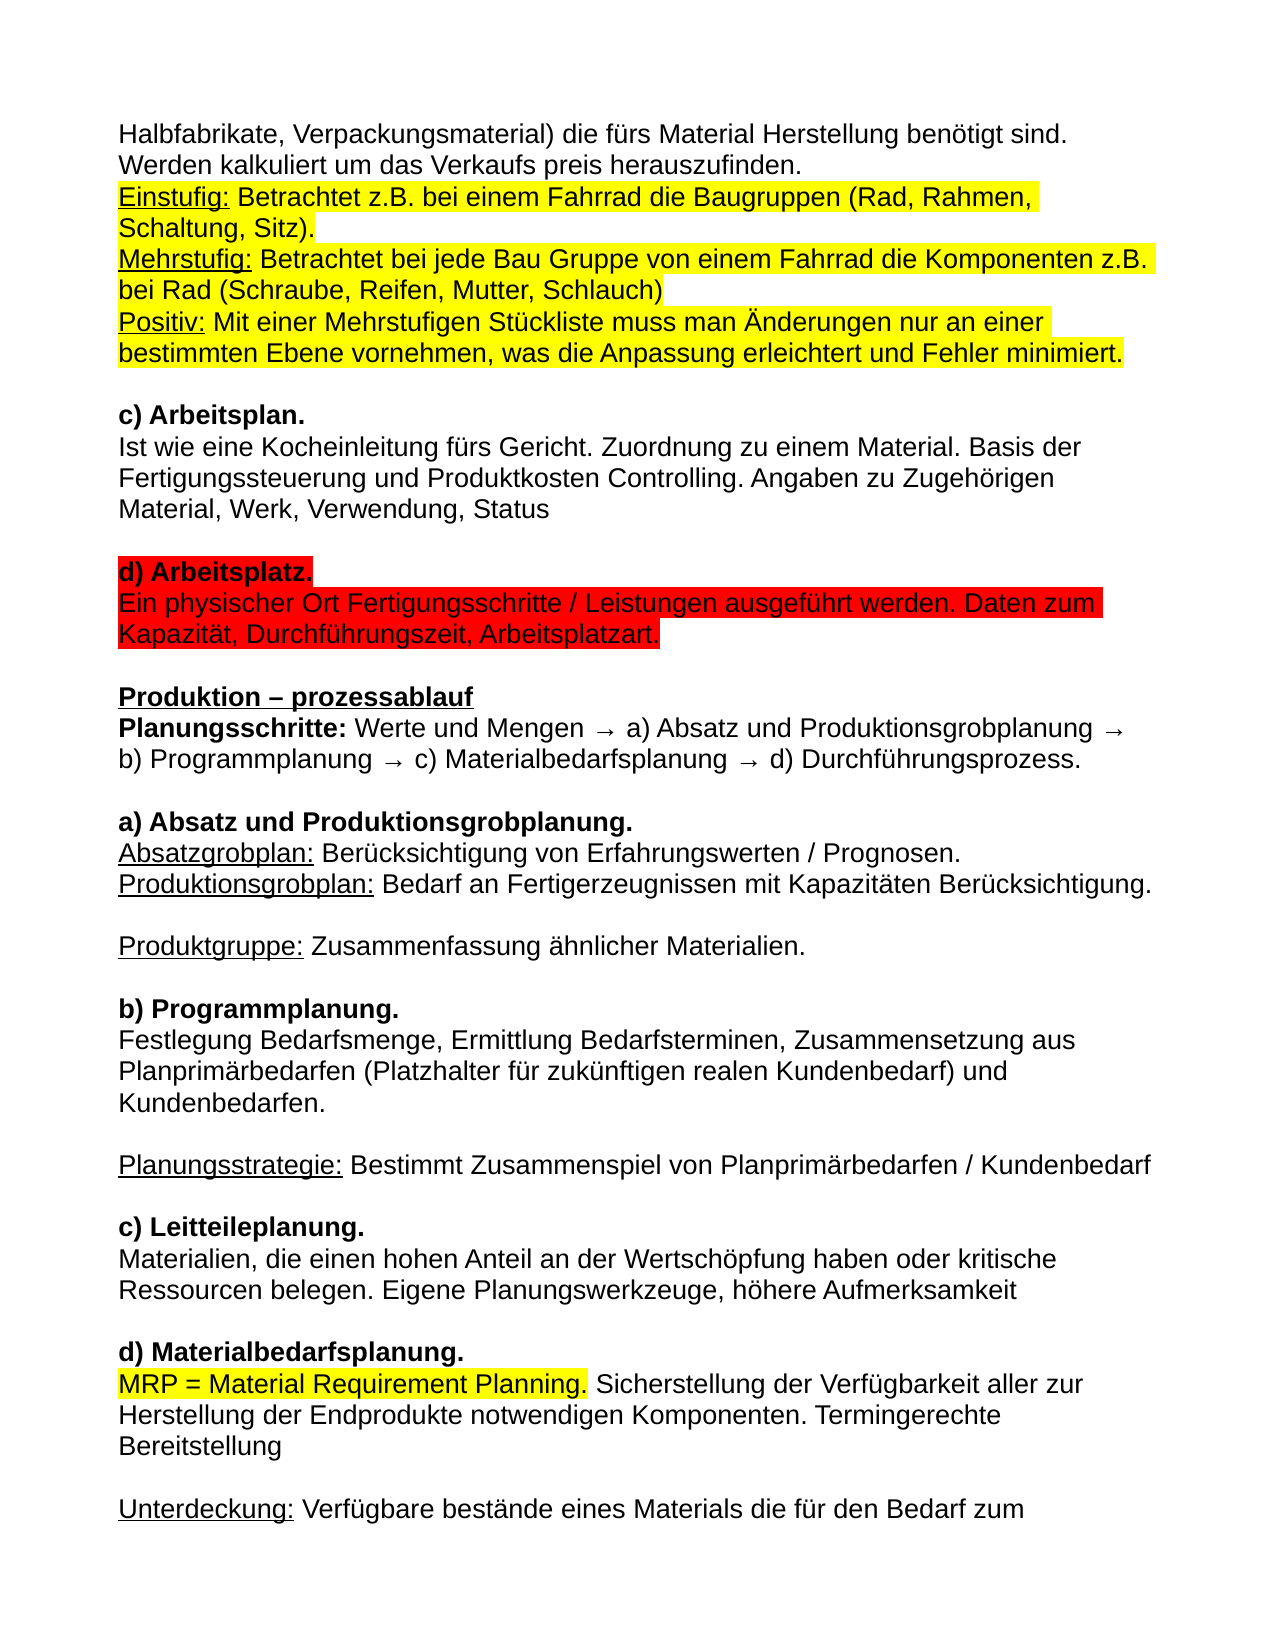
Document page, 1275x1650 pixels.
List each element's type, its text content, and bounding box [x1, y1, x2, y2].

text Einstufig: Betrachtet z.B. bei einem Fahrrad die Baugruppen (Rad, Rahmen, Schaltung, Sitz). [118, 181, 1157, 243]
text Materialien, die einen hohen Anteil an der Wertschöpfung haben oder kritische Ressourcen belegen. Eigene Planungswerkzeuge, höhere Aufmerksamkeit [118, 1243, 1157, 1305]
text MRP = Material Requirement Planning. Sicherstellung der Verfügbarkeit aller zur Herstellung der Endprodukte notwendigen Komponenten. Termingerechte Bereitstellung [118, 1368, 1157, 1461]
text Produktgruppe: Zusammenfassung ähnlicher Materialien. [118, 930, 1157, 962]
text Ein physischer Ort Fertigungsschritte / Leistungen ausgeführt werden. Daten zum Kapazität, Durchführungszeit, Arbeitsplatzart. [118, 587, 1157, 649]
text d) Arbeitsplatz. [118, 556, 1157, 587]
text Produktion – prozessablauf [118, 681, 1157, 712]
text Ist wie eine Kocheinleitung fürs Gericht. Zuordnung zu einem Material. Basis der Fertigungssteuerung und Produktkosten Controlling. Angaben zu Zugehörigen Material, Werk, Verwendung, Status [118, 431, 1157, 524]
text Mehrstufig: Betrachtet bei jede Bau Gruppe von einem Fahrrad die Komponenten z.B. bei Rad (Schraube, Reifen, Mutter, Schlauch) [118, 243, 1157, 306]
text Unterdeckung: Verfügbare bestände eines Materials die für den Bedarf zum [118, 1461, 1157, 1524]
text Festlegung Bedarfsmenge, Ermittlung Bedarfsterminen, Zusammensetzung aus Planprimärbedarfen (Platzhalter für zukünftigen realen Kundenbedarf) und Kundenbedarfen. [118, 1024, 1157, 1118]
text b) Programmplanung. [118, 993, 1157, 1024]
text a) Absatz und Produktionsgrobplanung. [118, 806, 1157, 837]
text c) Arbeitsplan. [118, 399, 1157, 431]
text Halbfabrikate, Verpackungsmaterial) die fürs Material Herstellung benötigt sind. Werden kalkuliert um das Verkaufs preis herauszufinden. [118, 118, 1157, 181]
text Absatzgrobplan: Berücksichtigung von Erfahrungswerten / Prognosen. [118, 837, 1157, 868]
text Produktionsgrobplan: Bedarf an Fertigerzeugnissen mit Kapazitäten Berücksichtigung. [118, 868, 1157, 899]
text Positiv: Mit einer Mehrstufigen Stückliste muss man Änderungen nur an einer bestimmten Ebene vornehmen, was die Anpassung erleichtert und Fehler minimiert. [118, 306, 1157, 368]
text c) Leitteileplanung. [118, 1211, 1157, 1243]
text Planungsstrategie: Bestimmt Zusammenspiel von Planprimärbedarfen / Kundenbedarf [118, 1149, 1157, 1180]
text d) Materialbedarfsplanung. [118, 1336, 1157, 1368]
text Planungsschritte: Werte und Mengen → a) Absatz und Produktionsgrobplanung → b) Programmplanung → c) Materialbedarfsplanung → d) Durchführungsprozess. [118, 712, 1157, 774]
